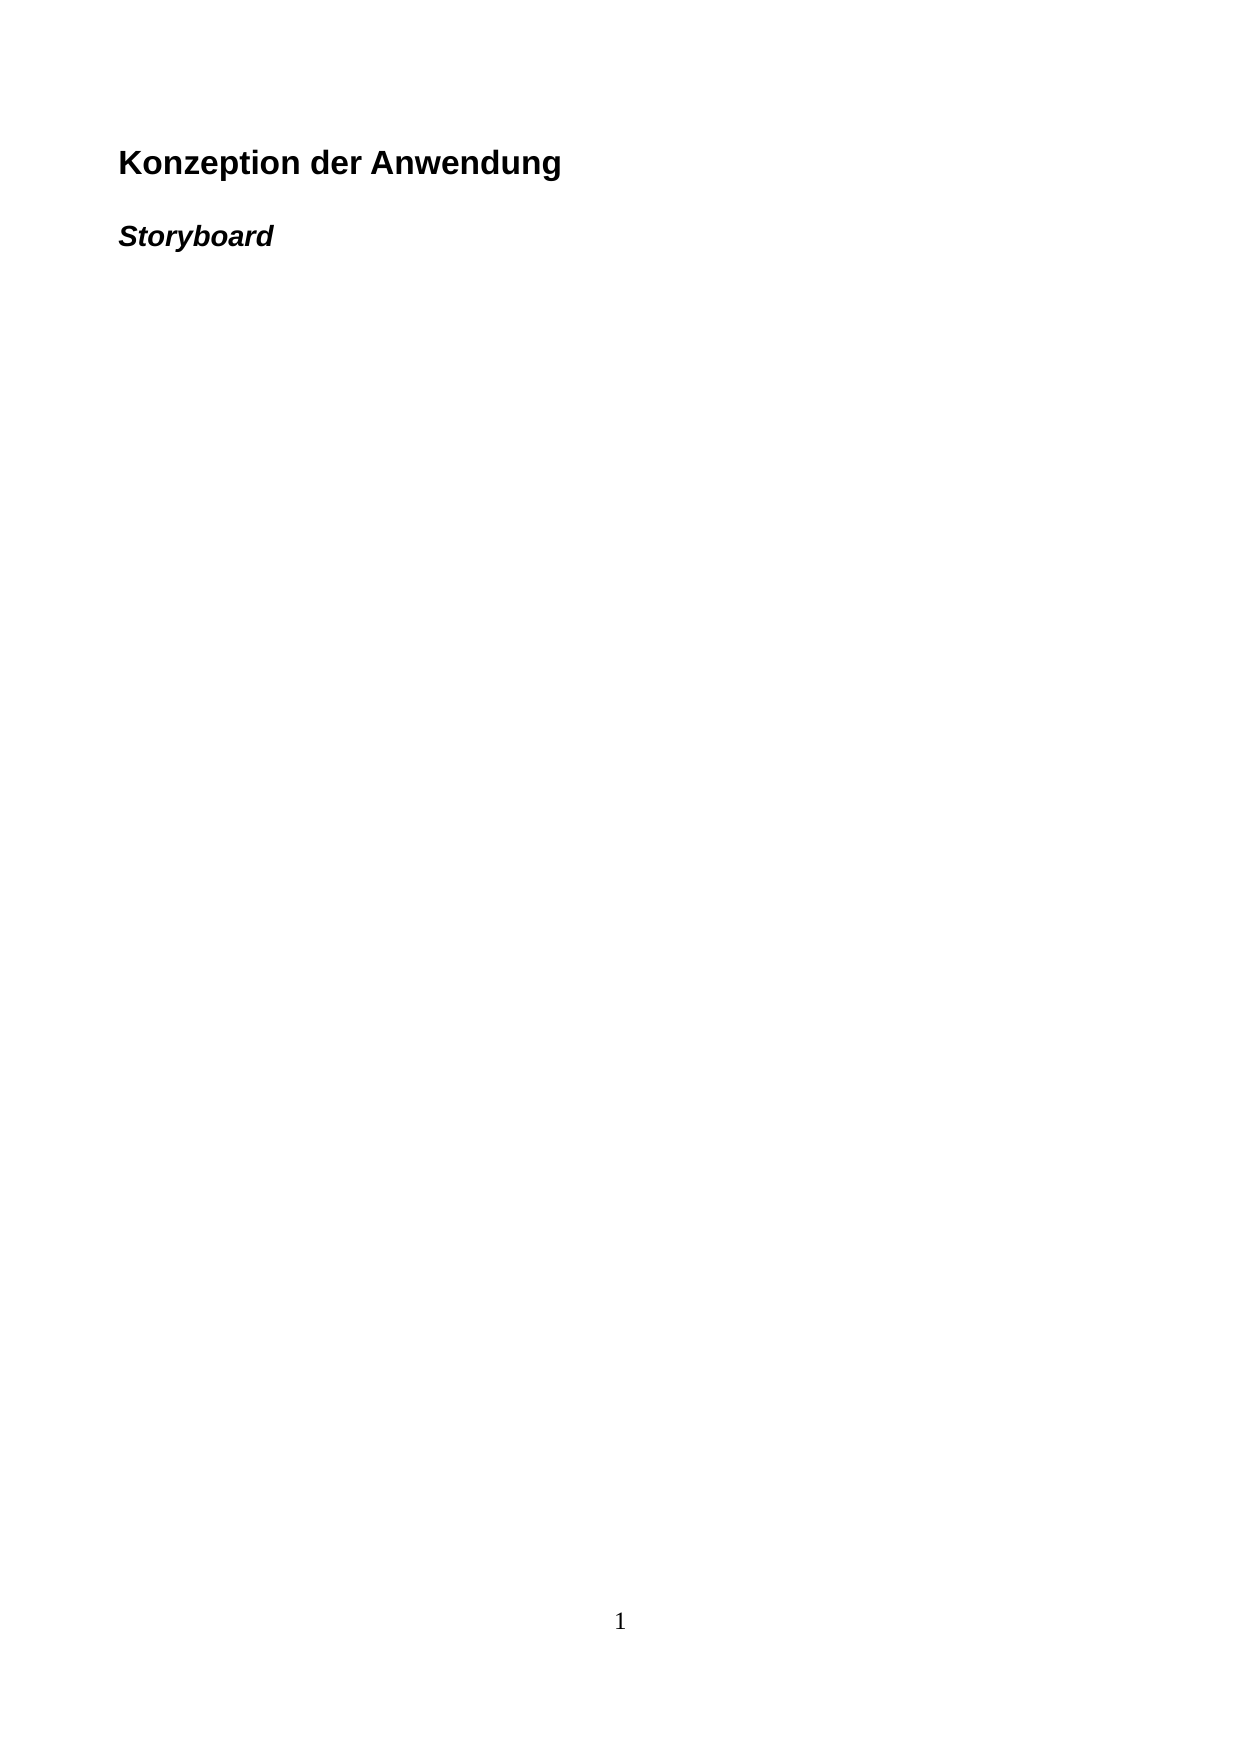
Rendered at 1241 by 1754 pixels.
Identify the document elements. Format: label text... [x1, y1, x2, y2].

subtitle Storyboard [118, 219, 1122, 253]
subtitle Konzeption der Anwendung [118, 143, 1122, 182]
